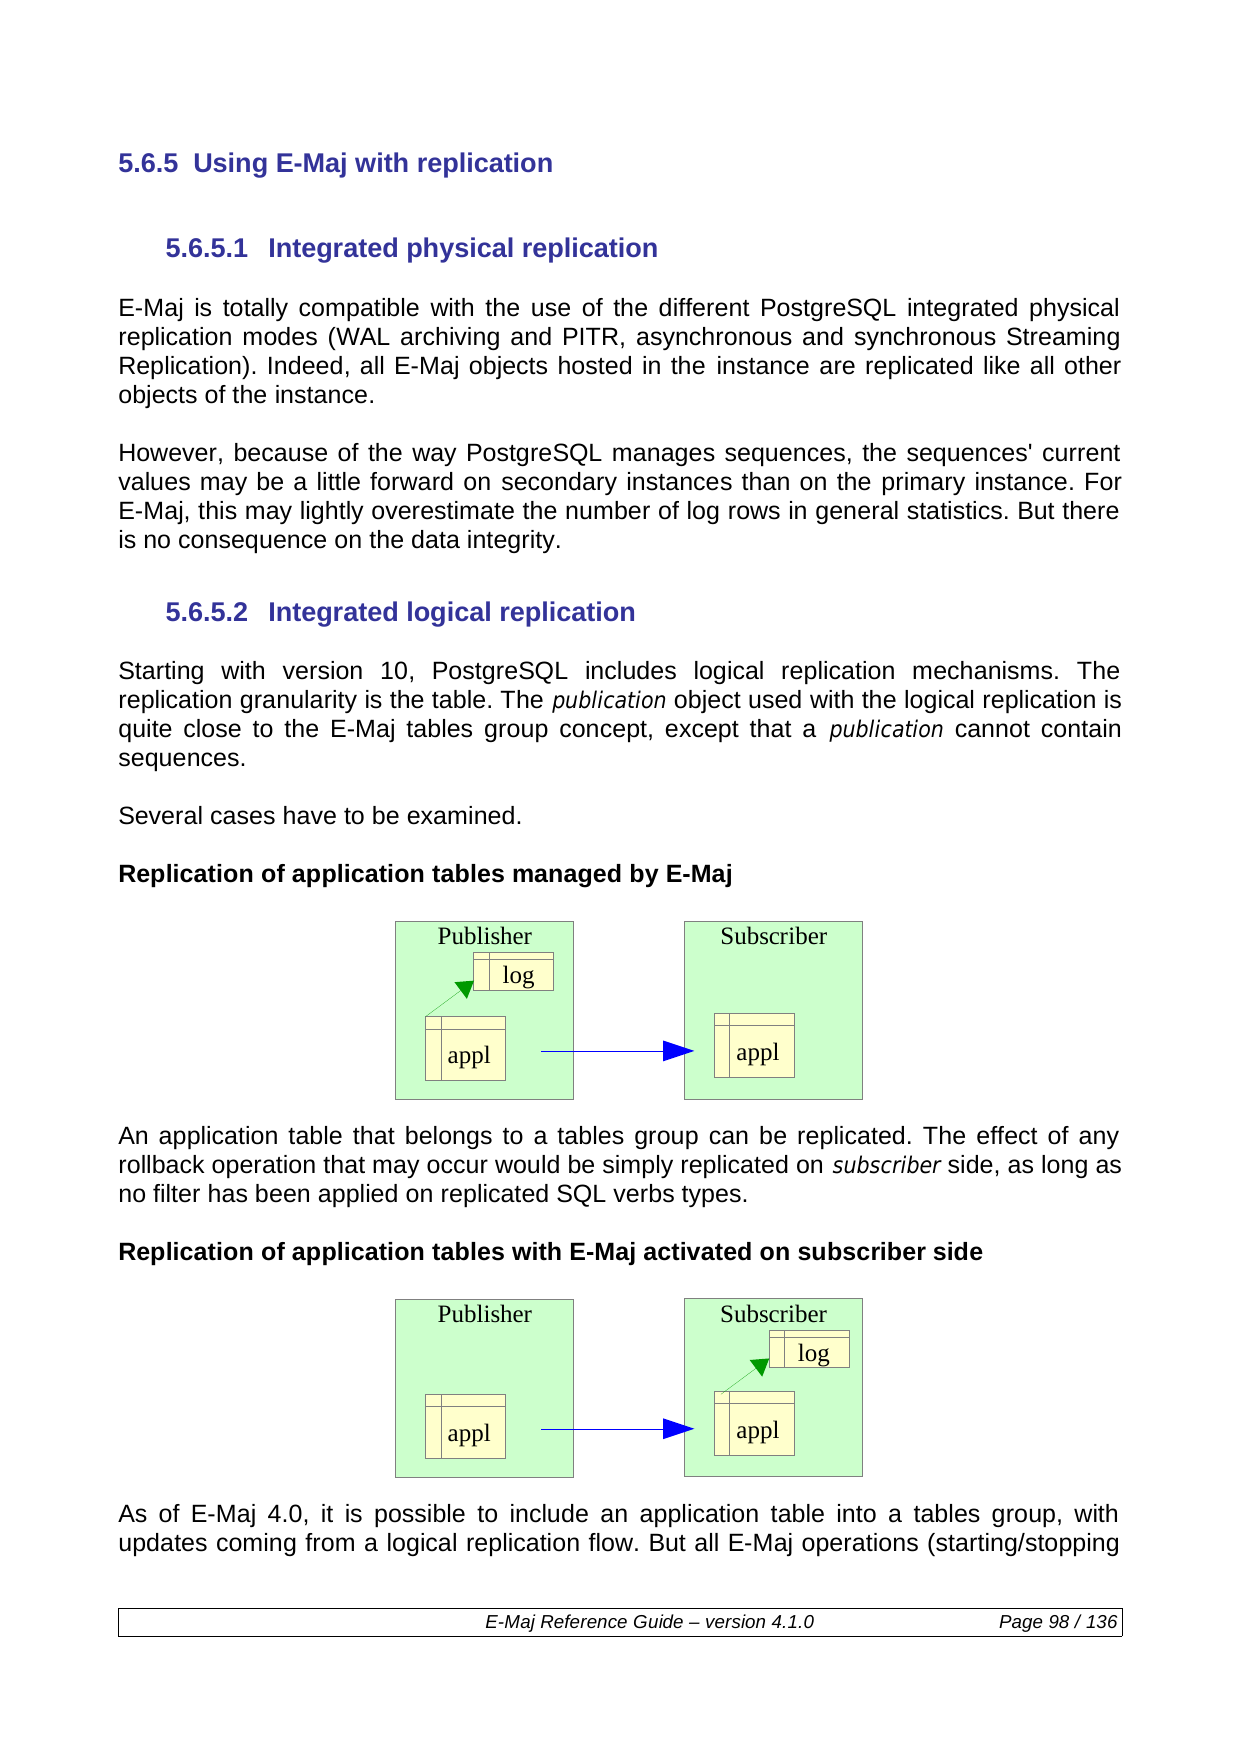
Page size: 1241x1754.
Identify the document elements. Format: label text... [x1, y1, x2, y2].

text Replication of application tables managed by E-Maj [118, 859, 1122, 888]
subtitle Integrated physical replication [165, 232, 1122, 263]
text However, because of the way PostgreSQL manages sequences, the sequences' current values may be a little forward on secondary instances than on the primary instance. For E-Maj, this may lightly overestimate the number of log rows in general statistics. But there is no consequence on the data integrity. [118, 438, 1122, 554]
subtitle Integrated logical replication [165, 596, 1122, 627]
text An application table that belongs to a tables group can be replicated. The effect of any rollback operation that may occur would be simply replicated on subscriber side, as long as no filter has been applied on replicated SQL verbs types. [118, 1121, 1122, 1208]
text Several cases have to be examined. [118, 801, 1122, 830]
subtitle Using E-Maj with replication [118, 147, 1122, 178]
text As of E-Maj 4.0, it is possible to include an application table into a tables group, with updates coming from a logical replication flow. But all E-Maj operations (starting/stopping [118, 1498, 1122, 1557]
text Replication of application tables with E-Maj activated on subscriber side [118, 1237, 1122, 1266]
text E-Maj is totally compatible with the use of the different PostgreSQL integrated physical replication modes (WAL archiving and PITR, asynchronous and synchronous Streaming Replication). Indeed, all E-Maj objects hosted in the instance are replicated like all other objects of the instance. [118, 292, 1122, 409]
text Starting with version 10, PostgreSQL includes logical replication mechanisms. The replication granularity is the table. The publication object used with the logical replication is quite close to the E-Maj tables group concept, except that a publication cannot contain sequences. [118, 656, 1122, 772]
